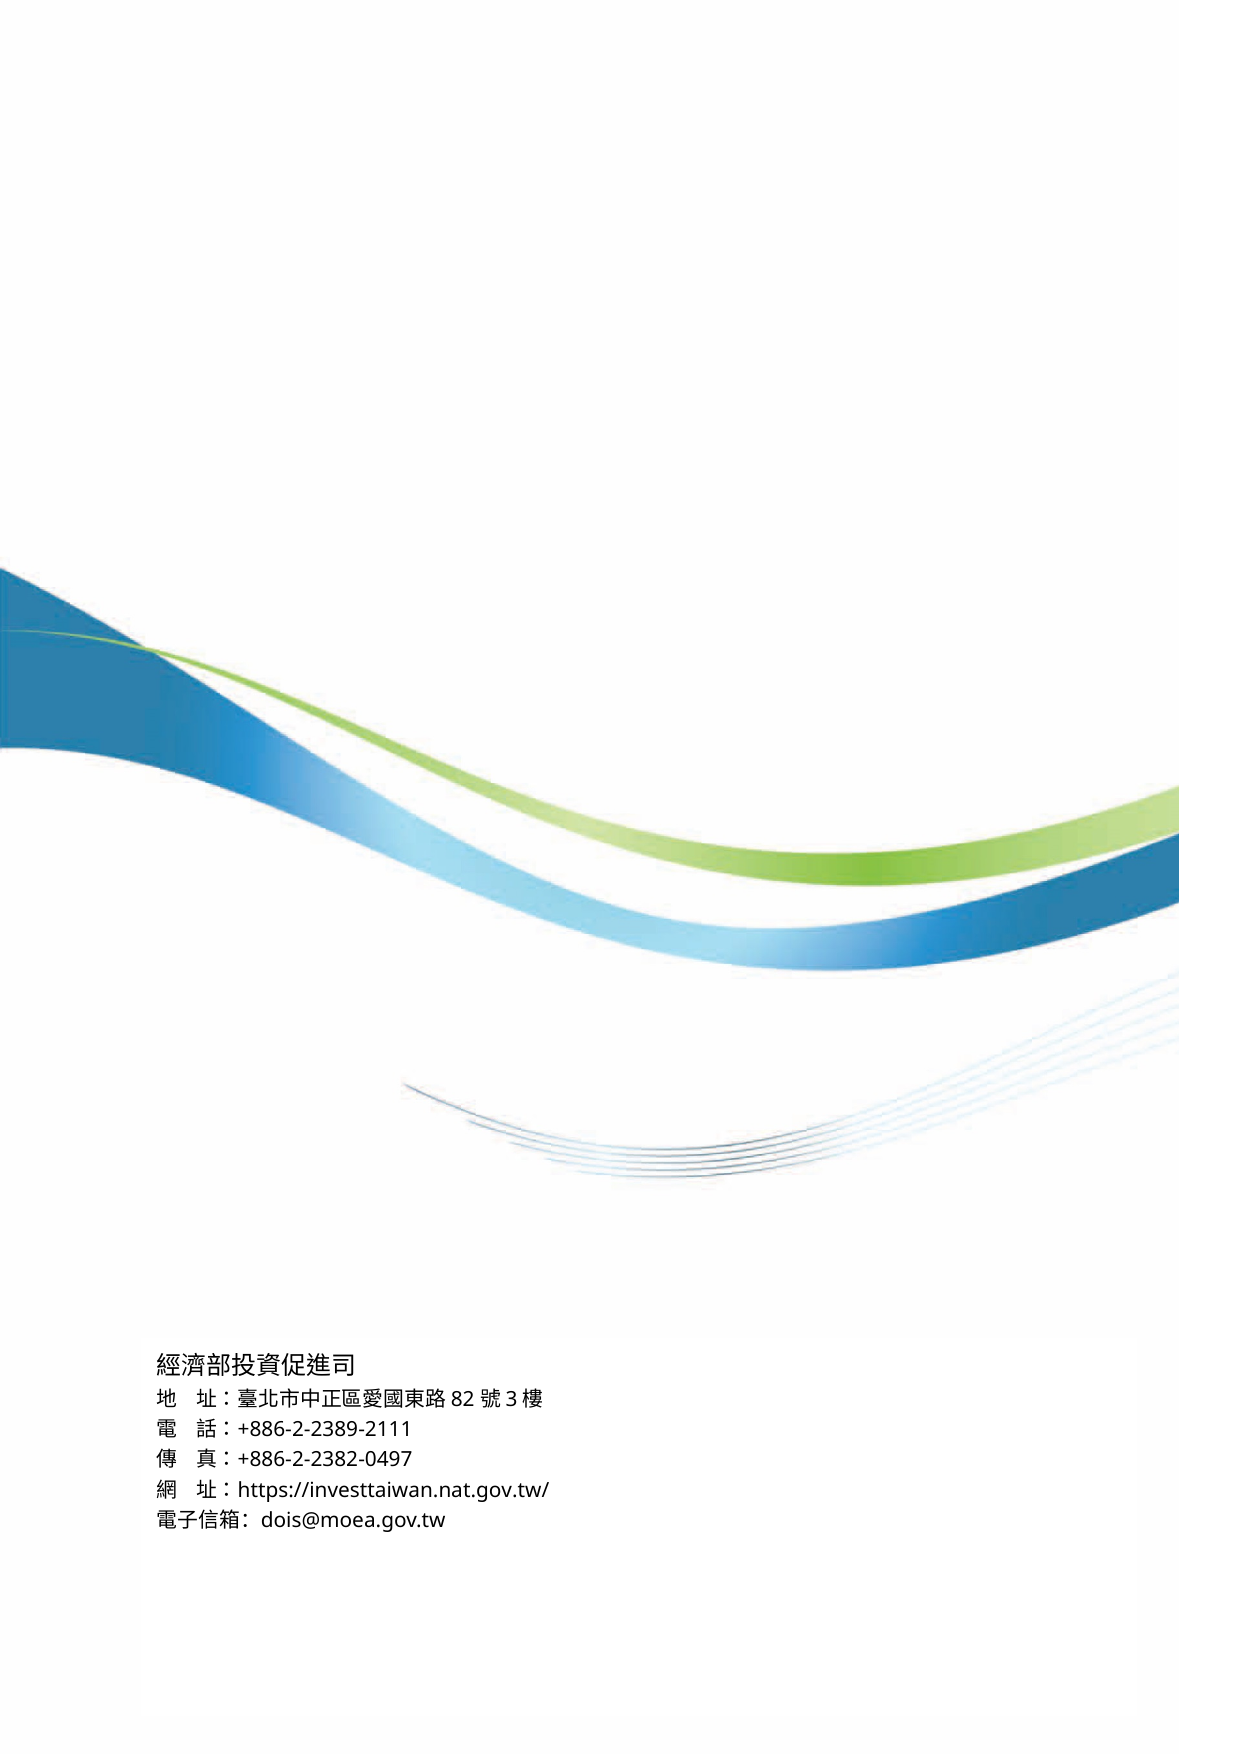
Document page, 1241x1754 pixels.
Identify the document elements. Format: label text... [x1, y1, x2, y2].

picture [0, 0, 1179, 1754]
text 傳 真：+886-2-2382-0497 [156, 1442, 1122, 1473]
text 電 話：+886-2-2389-2111 [156, 1412, 1122, 1442]
text 經濟部投資促進司 [156, 1346, 1122, 1382]
text 電子信箱：dois@moea.gov.tw [156, 1503, 1122, 1533]
text 地 址：臺北市中正區愛國東路 82 號 3 樓 [156, 1382, 1122, 1412]
text 網 址：https://investtaiwan.nat.gov.tw/ [156, 1473, 1122, 1503]
